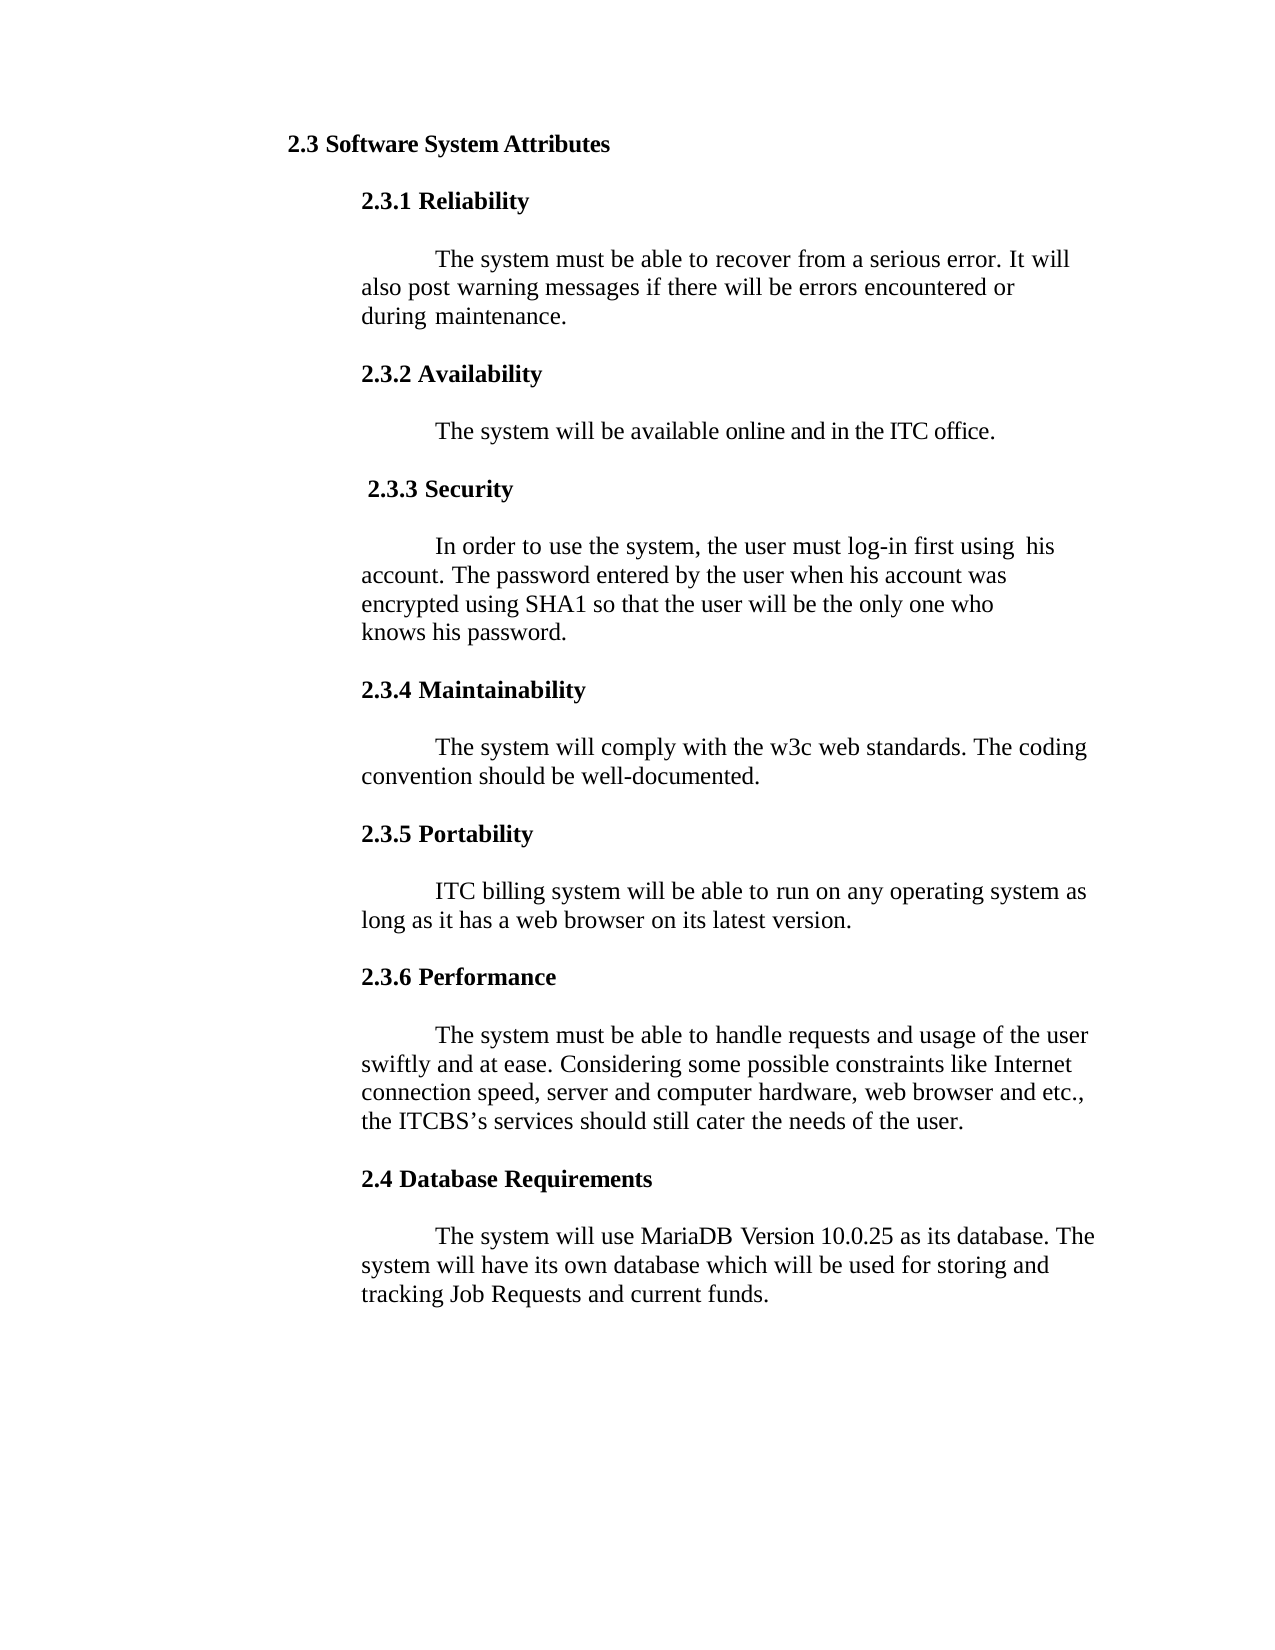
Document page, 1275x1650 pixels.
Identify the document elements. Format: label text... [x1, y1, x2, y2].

text In order to use the system, the user must log-in first using his account. The password entered by the user when his account was encrypted using SHA1 so that the user will be the only one who knows his password. [139, 531, 1096, 646]
text The system will use MariaDB Version 10.0.25 as its database. The system will have its own database which will be used for storing and tracking Job Requests and current funds. [139, 1221, 1096, 1307]
text The system will be available online and in the ITC office. [139, 416, 1096, 445]
text ITC billing system will be able to run on any operating system as long as it has a web browser on its latest version. [139, 876, 1096, 934]
text 2.3.3 Security [139, 474, 1096, 502]
text 2.3.4 Maintainability [139, 675, 1096, 704]
text 2.3.6 Performance [139, 962, 1096, 991]
text 2.3.1 Reliability [139, 186, 1096, 215]
text 2.4 Database Requirements [139, 1164, 1096, 1192]
text The system must be able to handle requests and usage of the user swiftly and at ease. Considering some possible constraints like Internet connection speed, server and computer hardware, web browser and etc., the ITCBS’s services should still cater the needs of the user. [139, 1020, 1096, 1135]
text The system must be able to recover from a serious error. It will also post warning messages if there will be errors encountered or during maintenance. [139, 244, 1096, 330]
text 2.3 Software System Attributes [139, 129, 1096, 157]
text 2.3.5 Portability [139, 819, 1096, 847]
text 2.3.2 Availability [139, 359, 1096, 387]
text The system will comply with the w3c web standards. The coding convention should be well-documented. [139, 732, 1096, 790]
